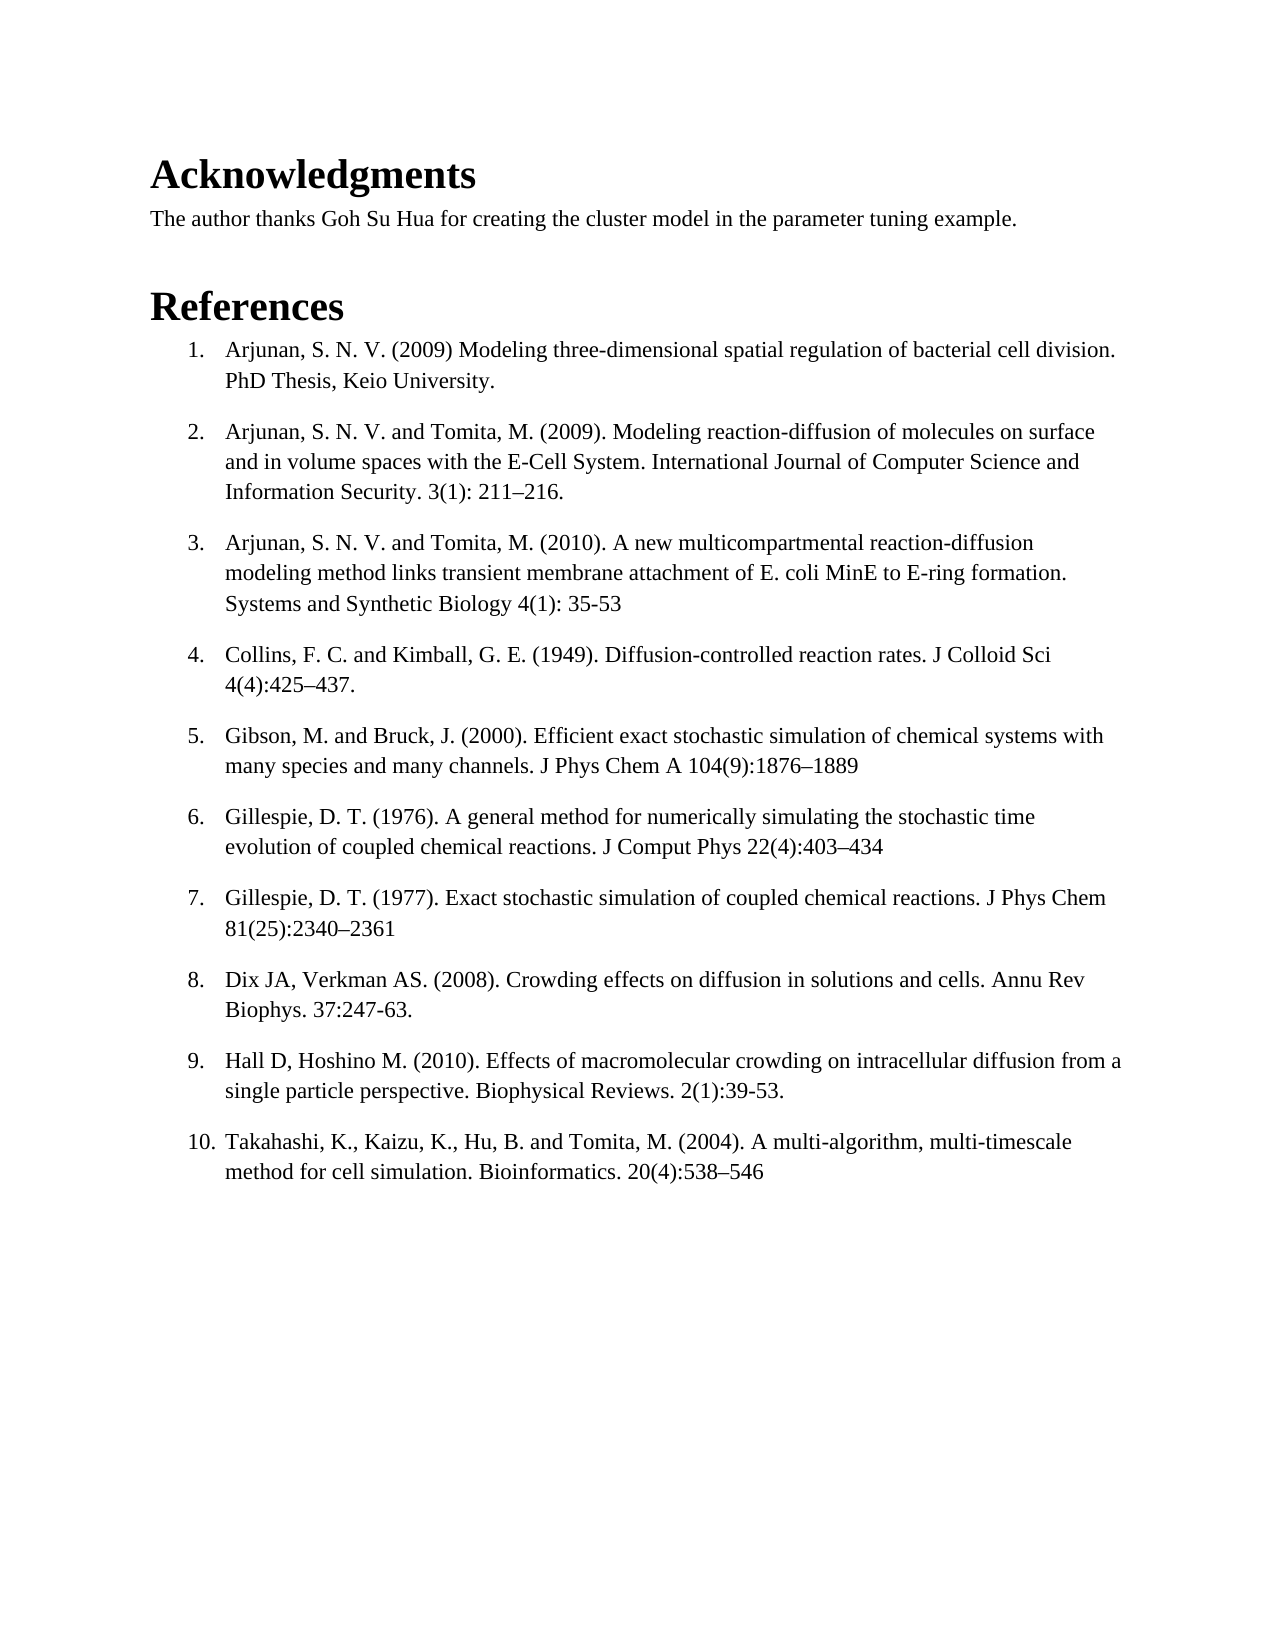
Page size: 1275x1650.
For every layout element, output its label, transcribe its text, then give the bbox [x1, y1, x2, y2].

subtitle Acknowledgments [150, 150, 1125, 198]
list Takahashi, K., Kaizu, K., Hu, B. and Tomita, M. (2004). A multi-algorithm, multi-timescale method for cell simulation. Bioinformatics. 20(4):538–546 [187, 1128, 1125, 1185]
list Hall D, Hoshino M. (2010). Effects of macromolecular crowding on intracellular diffusion from a single particle perspective. Biophysical Reviews. 2(1):39-53. [187, 1047, 1125, 1103]
list Arjunan, S. N. V. and Tomita, M. (2009). Modeling reaction-diffusion of molecules on surface and in volume spaces with the E-Cell System. International Journal of Computer Science and Information Security. 3(1): 211–216. [187, 418, 1125, 504]
list Gibson, M. and Bruck, J. (2000). Efficient exact stochastic simulation of chemical systems with many species and many channels. J Phys Chem A 104(9):1876–1889 [187, 722, 1125, 778]
subtitle References [150, 281, 1125, 329]
text The author thanks Goh Su Hua for creating the cluster model in the parameter tuning example. [150, 205, 1125, 231]
list Gillespie, D. T. (1976). A general method for numerically simulating the stochastic time evolution of coupled chemical reactions. J Comput Phys 22(4):403–434 [187, 803, 1125, 860]
list Collins, F. C. and Kimball, G. E. (1949). Diffusion-controlled reaction rates. J Colloid Sci 4(4):425–437. [187, 641, 1125, 697]
list Dix JA, Verkman AS. (2008). Crowding effects on diffusion in solutions and cells. Annu Rev Biophys. 37:247-63. [187, 966, 1125, 1022]
list Gillespie, D. T. (1977). Exact stochastic simulation of coupled chemical reactions. J Phys Chem 81(25):2340–2361 [187, 884, 1125, 941]
list Arjunan, S. N. V. (2009) Modeling three-dimensional spatial regulation of bacterial cell division. PhD Thesis, Keio University. [187, 337, 1125, 393]
list Arjunan, S. N. V. and Tomita, M. (2010). A new multicompartmental reaction-diffusion modeling method links transient membrane attachment of E. coli MinE to E-ring formation. Systems and Synthetic Biology 4(1): 35-53 [187, 529, 1125, 616]
